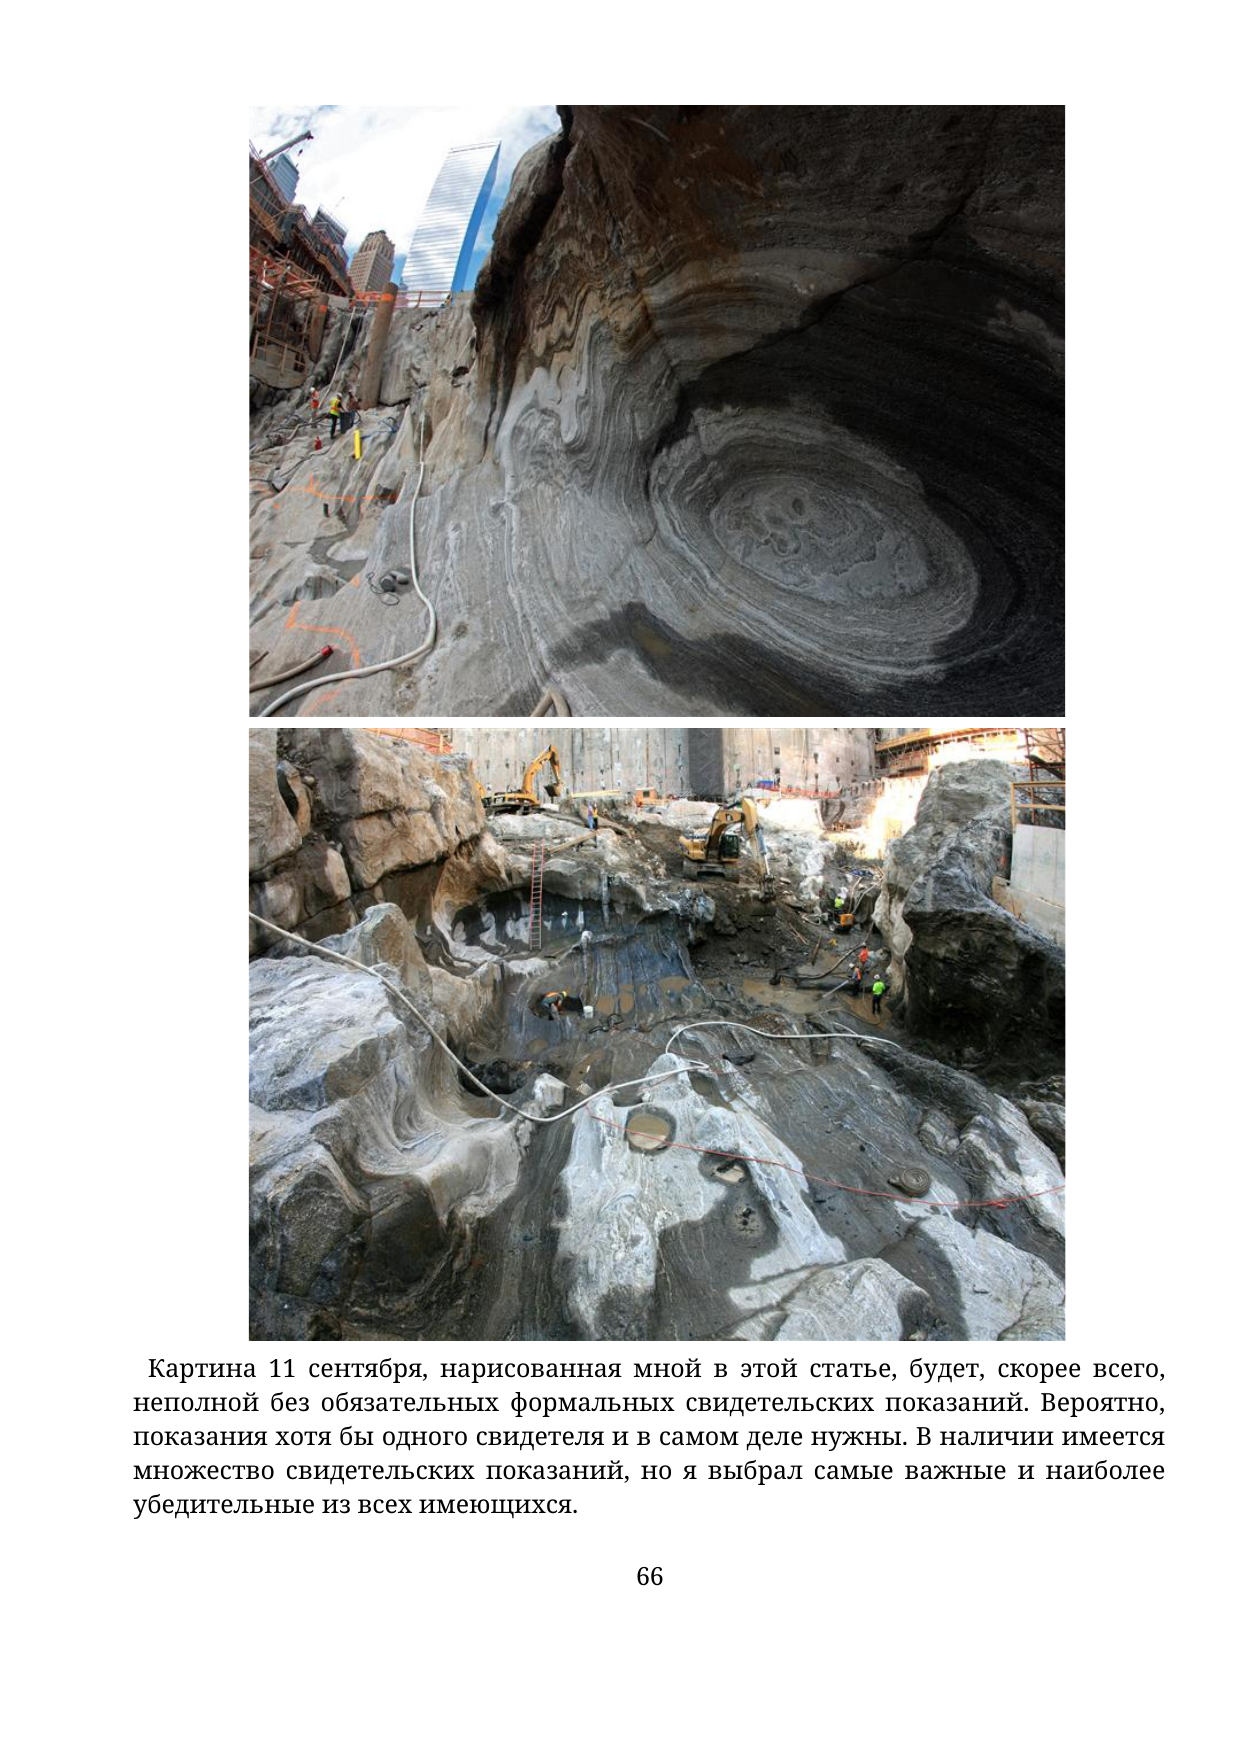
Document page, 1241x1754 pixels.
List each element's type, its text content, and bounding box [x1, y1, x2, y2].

picture [248, 728, 1066, 1341]
text Картина 11 сентября, нарисованная мной в этой статье, будет, скорее всего, неполной без обязательных формальных свидетельских показаний. Вероятно, показания хотя бы одного свидетеля и в самом деле нужны. В наличии имеется множество свидетельских показаний, но я выбрал самые важные и наиболее убедительные из всех имеющихся. [133, 1351, 1167, 1521]
picture [249, 105, 1065, 717]
